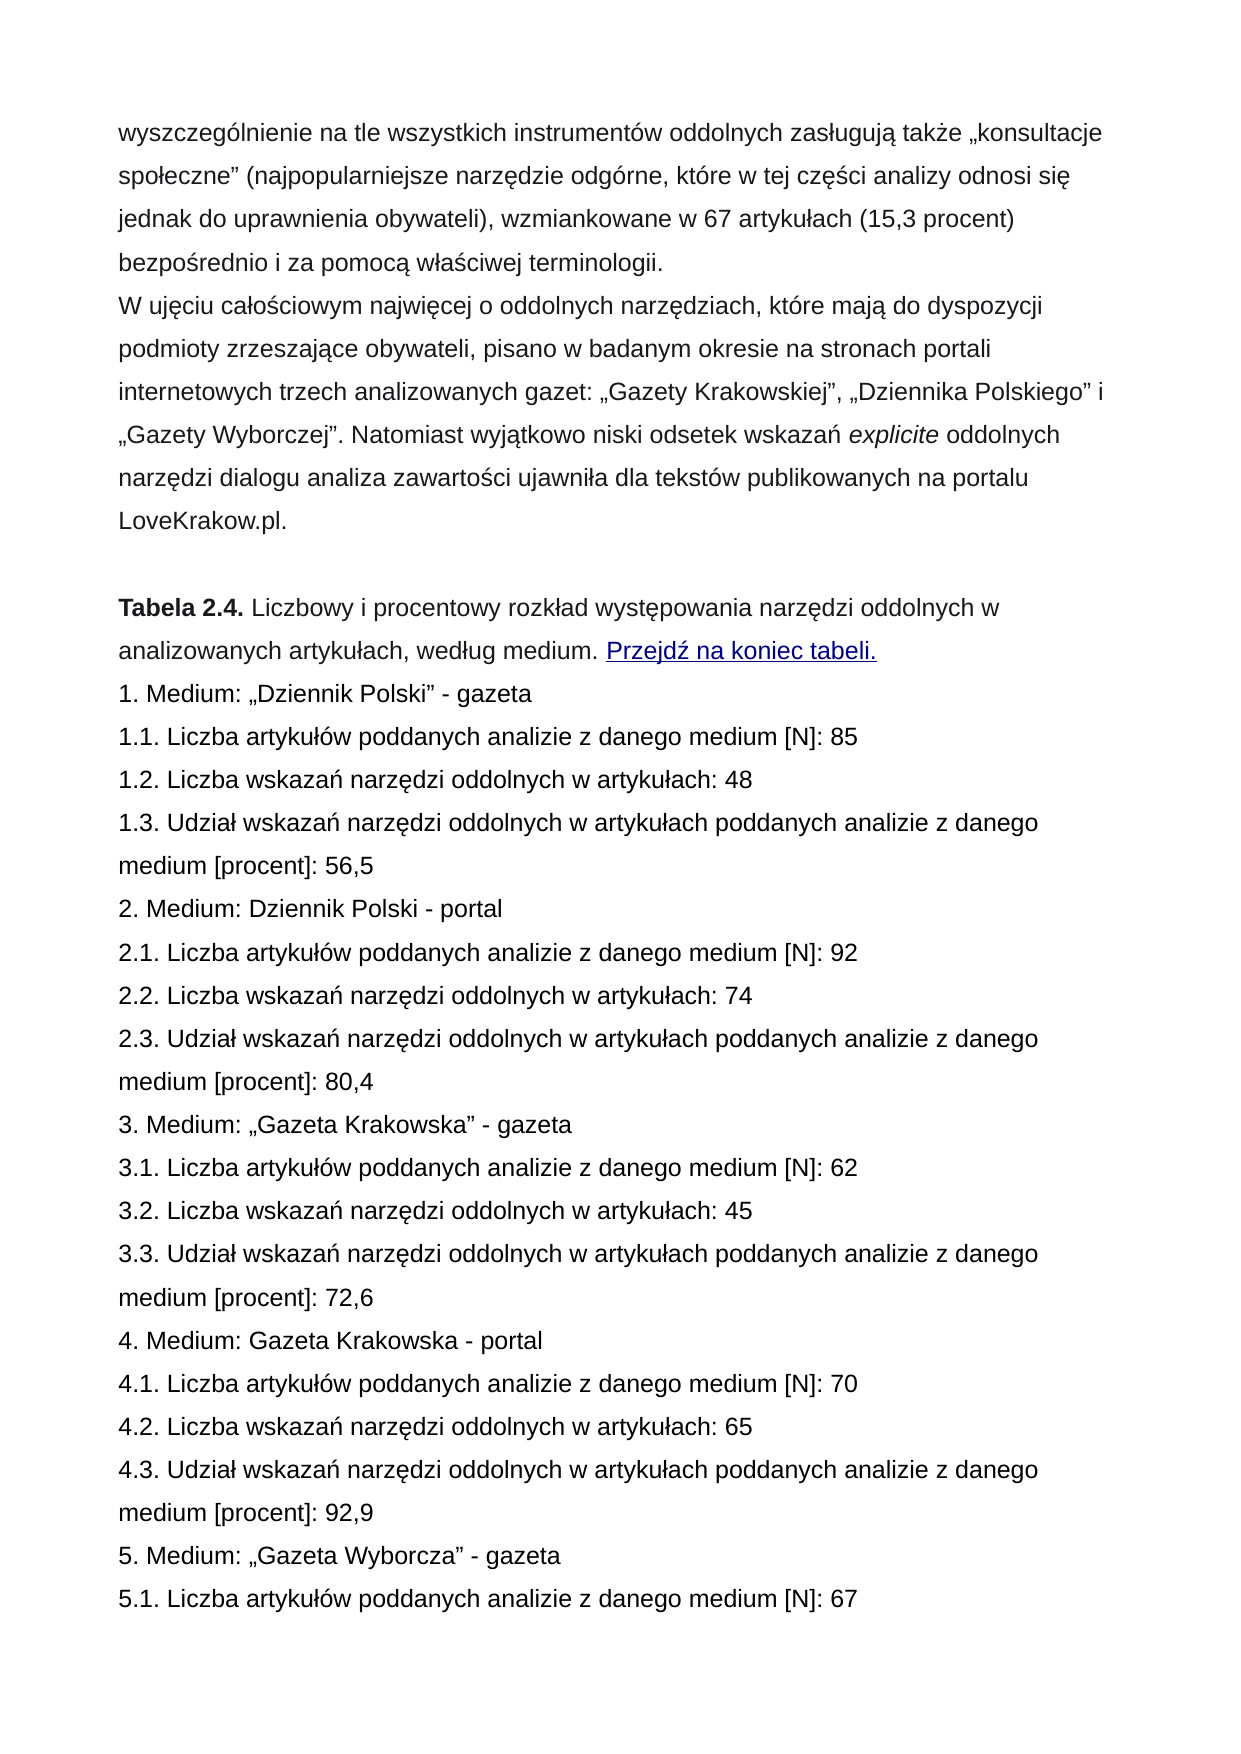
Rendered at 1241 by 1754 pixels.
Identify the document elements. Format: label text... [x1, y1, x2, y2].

text 1.3. Udział wskazań narzędzi oddolnych w artykułach poddanych analizie z danego medium [procent]: 56,5 [118, 808, 1122, 880]
text wyszczególnienie na tle wszystkich instrumentów oddolnych zasługują także „konsultacje społeczne” (najpopularniejsze narzędzie odgórne, które w tej części analizy odnosi się jednak do uprawnienia obywateli), wzmiankowane w 67 artykułach (15,3 procent) bezpośrednio i za pomocą właściwej terminologii. [118, 118, 1122, 276]
text 5.1. Liczba artykułów poddanych analizie z danego medium [N]: 67 [118, 1584, 1122, 1613]
subtitle Tabela 2.4. Liczbowy i procentowy rozkład występowania narzędzi oddolnych w analizowanych artykułach, według medium. Przejdź na koniec tabeli. [118, 592, 1122, 664]
text 5. Medium: „Gazeta Wyborcza” - gazeta [118, 1541, 1122, 1570]
text 1.1. Liczba artykułów poddanych analizie z danego medium [N]: 85 [118, 722, 1122, 751]
text 4. Medium: Gazeta Krakowska - portal [118, 1326, 1122, 1354]
text 3.3. Udział wskazań narzędzi oddolnych w artykułach poddanych analizie z danego medium [procent]: 72,6 [118, 1239, 1122, 1311]
text 4.1. Liczba artykułów poddanych analizie z danego medium [N]: 70 [118, 1369, 1122, 1397]
text 4.2. Liczba wskazań narzędzi oddolnych w artykułach: 65 [118, 1412, 1122, 1441]
text 1. Medium: „Dziennik Polski” - gazeta [118, 679, 1122, 707]
text 2.2. Liczba wskazań narzędzi oddolnych w artykułach: 74 [118, 981, 1122, 1009]
text 2. Medium: Dziennik Polski - portal [118, 894, 1122, 923]
text 3.2. Liczba wskazań narzędzi oddolnych w artykułach: 45 [118, 1196, 1122, 1225]
text W ujęciu całościowym najwięcej o oddolnych narzędziach, które mają do dyspozycji podmioty zrzeszające obywateli, pisano w badanym okresie na stronach portali internetowych trzech analizowanych gazet: „Gazety Krakowskiej”, „Dziennika Polskiego” i „Gazety Wyborczej”. Natomiast wyjątkowo niski odsetek wskazań explicite oddolnych narzędzi dialogu analiza zawartości ujawniła dla tekstów publikowanych na portalu LoveKrakow.pl. [118, 291, 1122, 535]
text 1.2. Liczba wskazań narzędzi oddolnych w artykułach: 48 [118, 765, 1122, 794]
text 2.1. Liczba artykułów poddanych analizie z danego medium [N]: 92 [118, 937, 1122, 966]
text 3.1. Liczba artykułów poddanych analizie z danego medium [N]: 62 [118, 1153, 1122, 1182]
text 3. Medium: „Gazeta Krakowska” - gazeta [118, 1110, 1122, 1139]
text 2.3. Udział wskazań narzędzi oddolnych w artykułach poddanych analizie z danego medium [procent]: 80,4 [118, 1024, 1122, 1096]
text 4.3. Udział wskazań narzędzi oddolnych w artykułach poddanych analizie z danego medium [procent]: 92,9 [118, 1455, 1122, 1527]
